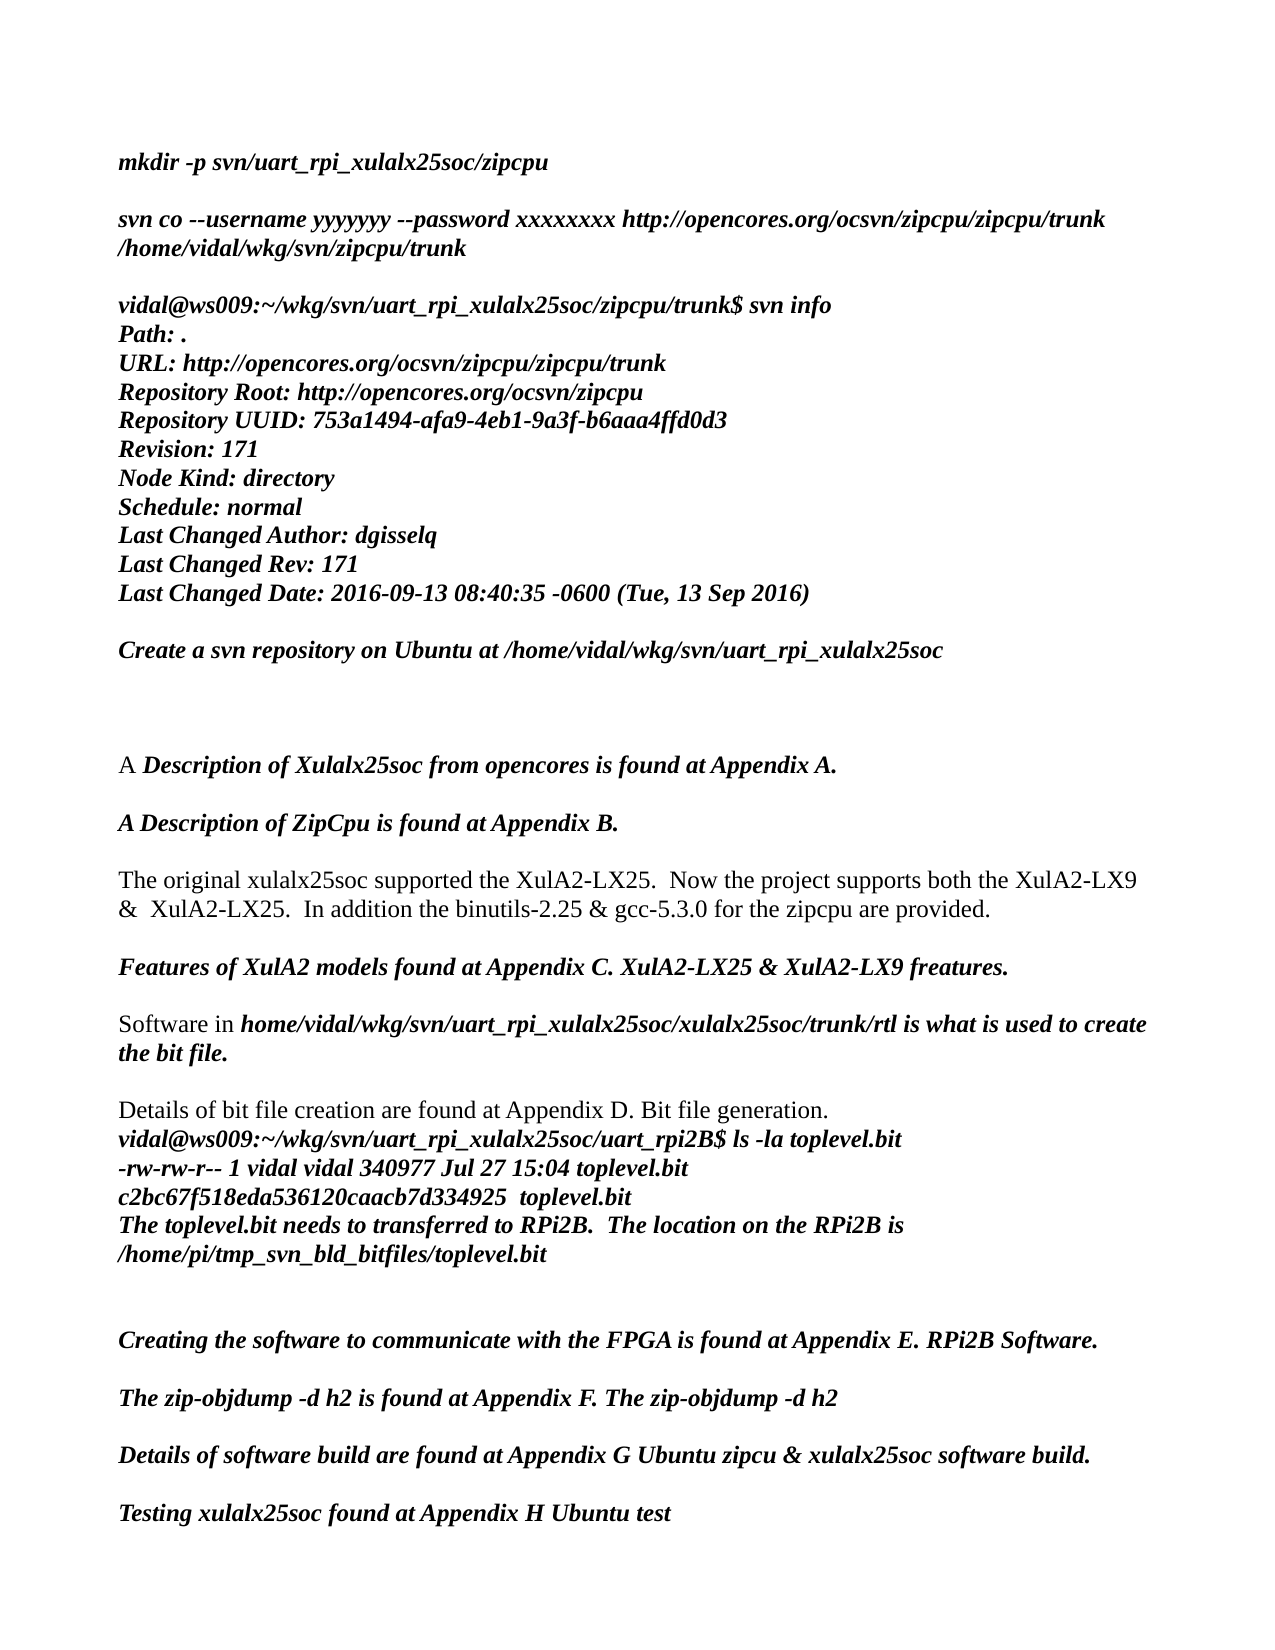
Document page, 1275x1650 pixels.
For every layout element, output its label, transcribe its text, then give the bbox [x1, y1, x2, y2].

text vidal@ws009:~/wkg/svn/uart_rpi_xulalx25soc/zipcpu/trunk$ svn info [118, 291, 1157, 319]
text Revision: 171 [118, 434, 1157, 463]
text Last Changed Date: 2016-09-13 08:40:35 -0600 (Tue, 13 Sep 2016) [118, 578, 1157, 607]
text /home/vidal/wkg/svn/zipcpu/trunk [118, 233, 1157, 262]
text The toplevel.bit needs to transferred to RPi2B. The location on the RPi2B is [118, 1211, 1157, 1239]
text /home/pi/tmp_svn_bld_bitfiles/toplevel.bit [118, 1239, 1157, 1268]
text Repository Root: http://opencores.org/ocsvn/zipcpu [118, 377, 1157, 406]
text Testing xulalx25soc found at Appendix H Ubuntu test [118, 1498, 1157, 1527]
text Features of XulA2 models found at Appendix C. XulA2-LX25 & XulA2-LX9 freatures. [118, 952, 1157, 981]
text Last Changed Rev: 171 [118, 549, 1157, 578]
text Software in home/vidal/wkg/svn/uart_rpi_xulalx25soc/xulalx25soc/trunk/rtl is what is used to create the bit file. [118, 1009, 1157, 1067]
text vidal@ws009:~/wkg/svn/uart_rpi_xulalx25soc/uart_rpi2B$ ls -la toplevel.bit [118, 1124, 1157, 1153]
text Details of software build are found at Appendix G Ubuntu zipcu & xulalx25soc software build. [118, 1441, 1157, 1469]
text URL: http://opencores.org/ocsvn/zipcpu/zipcpu/trunk [118, 348, 1157, 377]
text mkdir -p svn/uart_rpi_xulalx25soc/zipcpu [118, 147, 1157, 176]
text Repository UUID: 753a1494-afa9-4eb1-9a3f-b6aaa4ffd0d3 [118, 406, 1157, 434]
text svn co --username yyyyyyy --password xxxxxxxx http://opencores.org/ocsvn/zipcpu/zipcpu/trunk [118, 204, 1157, 233]
text The zip-objdump -d h2 is found at Appendix F. The zip-objdump -d h2 [118, 1383, 1157, 1412]
text -rw-rw-r-- 1 vidal vidal 340977 Jul 27 15:04 toplevel.bit [118, 1153, 1157, 1182]
text Last Changed Author: dgisselq [118, 521, 1157, 549]
text Node Kind: directory [118, 463, 1157, 492]
text Details of bit file creation are found at Appendix D. Bit file generation. [118, 1096, 1157, 1124]
text Schedule: normal [118, 492, 1157, 521]
text c2bc67f518eda536120caacb7d334925 toplevel.bit [118, 1182, 1157, 1211]
text Creating the software to communicate with the FPGA is found at Appendix E. RPi2B Software. [118, 1326, 1157, 1354]
text Create a svn repository on Ubuntu at /home/vidal/wkg/svn/uart_rpi_xulalx25soc [118, 636, 1157, 664]
text Path: . [118, 319, 1157, 348]
text A Description of Xulalx25soc from opencores is found at Appendix A. [118, 751, 1157, 779]
text The original xulalx25soc supported the XulA2-LX25. Now the project supports both the XulA2-LX9 & XulA2-LX25. In addition the binutils-2.25 & gcc-5.3.0 for the zipcpu are provided. [118, 866, 1157, 923]
text A Description of ZipCpu is found at Appendix B. [118, 808, 1157, 837]
